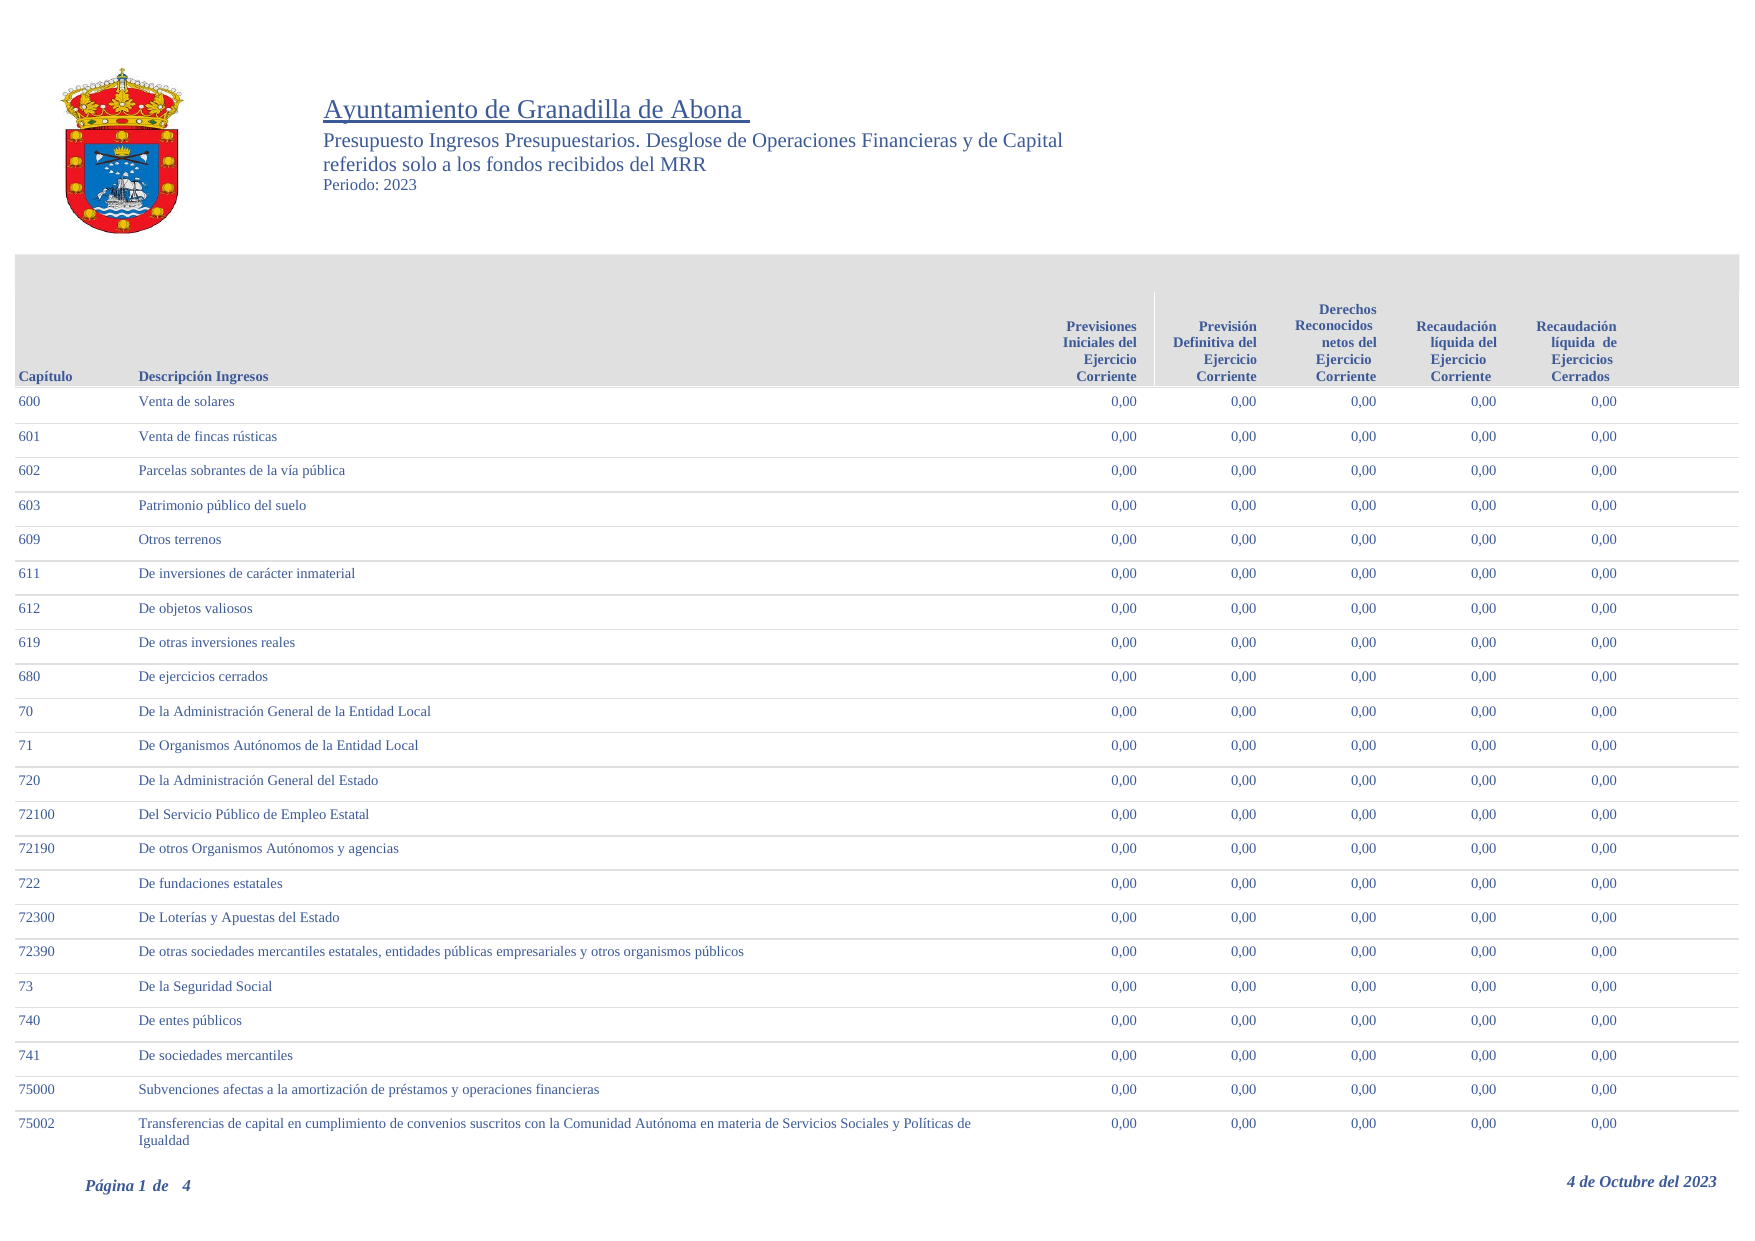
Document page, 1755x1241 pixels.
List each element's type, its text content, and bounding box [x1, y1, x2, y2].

table_cell 612 [15, 596, 105, 629]
table_cell 0,00 [1017, 527, 1154, 560]
table_cell 0,00 [1516, 630, 1739, 663]
table_cell De inversiones de carácter inmaterial [105, 562, 1017, 594]
table_cell 720 [15, 768, 105, 801]
table_cell Subvenciones afectas a la amortización de préstamos y operaciones financieras [105, 1077, 1017, 1110]
table_header Derechos Reconocidos netos del Ejercicio Corriente [1276, 292, 1396, 386]
table_cell 0,00 [1396, 699, 1516, 732]
table_cell 0,00 [1276, 665, 1396, 697]
table_cell 0,00 [1155, 871, 1276, 904]
table_cell 0,00 [1276, 699, 1396, 732]
table_cell 72300 [15, 905, 105, 938]
table_cell 0,00 [1017, 665, 1154, 697]
table_cell 0,00 [1276, 974, 1396, 1007]
table_cell De otras inversiones reales [105, 630, 1017, 663]
table_cell 0,00 [1516, 493, 1739, 526]
table_cell De otros Organismos Autónomos y agencias [105, 837, 1017, 869]
table_cell 0,00 [1396, 1043, 1516, 1076]
table_cell 0,00 [1155, 699, 1276, 732]
table_header Capítulo [15, 292, 105, 386]
table_cell 0,00 [1516, 596, 1739, 629]
table_cell 0,00 [1017, 1112, 1154, 1157]
table_cell De la Administración General del Estado [105, 768, 1017, 801]
table_cell 0,00 [1516, 802, 1739, 835]
table_cell 0,00 [1396, 871, 1516, 904]
table_cell 0,00 [1017, 1077, 1154, 1110]
table_cell 0,00 [1155, 630, 1276, 663]
table_cell 0,00 [1155, 493, 1276, 526]
table_cell 0,00 [1155, 802, 1276, 835]
table_cell De la Seguridad Social [105, 974, 1017, 1007]
table_cell 0,00 [1396, 905, 1516, 938]
table_cell 0,00 [1516, 733, 1739, 766]
table_cell 0,00 [1516, 768, 1739, 801]
table_cell 609 [15, 527, 105, 560]
table_cell 0,00 [1017, 388, 1154, 422]
table_cell 0,00 [1516, 458, 1739, 491]
table_cell De entes públicos [105, 1008, 1017, 1041]
table_cell 0,00 [1017, 596, 1154, 629]
table_cell 0,00 [1017, 940, 1154, 972]
table_cell 72190 [15, 837, 105, 869]
table_cell 0,00 [1276, 837, 1396, 869]
table_cell 0,00 [1276, 458, 1396, 491]
table_cell 0,00 [1396, 424, 1516, 457]
table_cell 0,00 [1516, 562, 1739, 594]
table_cell 0,00 [1276, 1043, 1396, 1076]
table_cell 0,00 [1396, 665, 1516, 697]
table_cell 0,00 [1017, 1008, 1154, 1041]
table_cell 0,00 [1017, 768, 1154, 801]
table_cell 0,00 [1017, 802, 1154, 835]
table_cell 0,00 [1276, 871, 1396, 904]
table_cell 0,00 [1017, 1043, 1154, 1076]
table_cell 0,00 [1017, 974, 1154, 1007]
table_cell 0,00 [1396, 733, 1516, 766]
table_cell 0,00 [1396, 388, 1516, 422]
table_cell 72100 [15, 802, 105, 835]
table_cell 0,00 [1516, 527, 1739, 560]
table_cell 0,00 [1155, 733, 1276, 766]
table_cell 0,00 [1396, 596, 1516, 629]
table_cell 0,00 [1396, 630, 1516, 663]
table_cell 0,00 [1155, 562, 1276, 594]
table_cell 71 [15, 733, 105, 766]
table_cell 0,00 [1017, 905, 1154, 938]
table_cell 0,00 [1276, 596, 1396, 629]
table_cell 0,00 [1017, 424, 1154, 457]
table_cell 0,00 [1516, 974, 1739, 1007]
table_cell 0,00 [1276, 1112, 1396, 1157]
table_cell 0,00 [1396, 493, 1516, 526]
table_cell De objetos valiosos [105, 596, 1017, 629]
table_cell 0,00 [1516, 837, 1739, 869]
table_cell 0,00 [1516, 1043, 1739, 1076]
table_cell 0,00 [1396, 458, 1516, 491]
table_cell 0,00 [1155, 1008, 1276, 1041]
table_cell 740 [15, 1008, 105, 1041]
table_cell 73 [15, 974, 105, 1007]
table_cell Del Servicio Público de Empleo Estatal [105, 802, 1017, 835]
table_cell 0,00 [1276, 1008, 1396, 1041]
table_cell 0,00 [1155, 596, 1276, 629]
table_header Previsiones Iniciales del Ejercicio Corriente [1017, 292, 1154, 386]
table_cell 603 [15, 493, 105, 526]
table_cell 0,00 [1155, 458, 1276, 491]
table_header Descripción Ingresos [105, 292, 1017, 386]
table_cell 70 [15, 699, 105, 732]
table_cell 0,00 [1396, 1077, 1516, 1110]
table_cell 0,00 [1396, 527, 1516, 560]
table_cell 0,00 [1516, 699, 1739, 732]
table_cell 0,00 [1396, 802, 1516, 835]
table_cell 722 [15, 871, 105, 904]
table_cell 0,00 [1396, 1008, 1516, 1041]
table_cell 0,00 [1155, 665, 1276, 697]
table_cell Patrimonio público del suelo [105, 493, 1017, 526]
table_cell 0,00 [1155, 527, 1276, 560]
table_cell Otros terrenos [105, 527, 1017, 560]
table_cell 0,00 [1396, 562, 1516, 594]
table_cell 0,00 [1516, 905, 1739, 938]
table_cell 0,00 [1516, 1112, 1739, 1157]
table_cell 680 [15, 665, 105, 697]
table_cell 0,00 [1276, 802, 1396, 835]
table_cell 0,00 [1017, 493, 1154, 526]
table_cell De Organismos Autónomos de la Entidad Local [105, 733, 1017, 766]
table_cell 0,00 [1276, 768, 1396, 801]
table_cell 0,00 [1276, 493, 1396, 526]
table_cell 0,00 [1516, 388, 1739, 422]
table_cell 601 [15, 424, 105, 457]
table_cell 0,00 [1516, 1008, 1739, 1041]
table_cell De la Administración General de la Entidad Local [105, 699, 1017, 732]
table_cell 0,00 [1017, 458, 1154, 491]
table_cell 0,00 [1396, 940, 1516, 972]
table_cell 0,00 [1017, 837, 1154, 869]
table_cell 0,00 [1276, 424, 1396, 457]
table_cell 0,00 [1155, 388, 1276, 422]
table_cell 600 [15, 388, 105, 422]
table_cell 72390 [15, 940, 105, 972]
table_cell Venta de solares [105, 388, 1017, 422]
table_cell 611 [15, 562, 105, 594]
table_cell 0,00 [1017, 562, 1154, 594]
table_cell 0,00 [1017, 630, 1154, 663]
table_cell 0,00 [1155, 974, 1276, 1007]
table_cell 0,00 [1017, 871, 1154, 904]
table_cell 619 [15, 630, 105, 663]
table_cell 0,00 [1155, 940, 1276, 972]
table_cell 0,00 [1276, 905, 1396, 938]
table_cell 741 [15, 1043, 105, 1076]
table_cell 0,00 [1017, 699, 1154, 732]
table_cell 0,00 [1516, 665, 1739, 697]
table_cell De sociedades mercantiles [105, 1043, 1017, 1076]
table_cell Parcelas sobrantes de la vía pública [105, 458, 1017, 491]
table_cell 0,00 [1155, 1043, 1276, 1076]
table_cell 0,00 [1276, 940, 1396, 972]
table_cell 602 [15, 458, 105, 491]
table_cell 0,00 [1396, 974, 1516, 1007]
table_cell 0,00 [1516, 424, 1739, 457]
table_cell 0,00 [1155, 424, 1276, 457]
table_header Recaudación líquida del Ejercicio Corriente [1396, 292, 1516, 386]
table_header Previsión Definitiva del Ejercicio Corriente [1155, 292, 1276, 386]
table_cell 0,00 [1155, 768, 1276, 801]
table_cell 0,00 [1276, 527, 1396, 560]
table_cell 0,00 [1276, 733, 1396, 766]
table_cell De otras sociedades mercantiles estatales, entidades públicas empresariales y otros organismos públicos [105, 940, 1017, 972]
table_cell 0,00 [1396, 768, 1516, 801]
table_cell 0,00 [1516, 1077, 1739, 1110]
table_cell 0,00 [1276, 388, 1396, 422]
table_cell 0,00 [1396, 837, 1516, 869]
table_cell 0,00 [1155, 905, 1276, 938]
table_cell 0,00 [1155, 1112, 1276, 1157]
table_cell 75002 [15, 1112, 105, 1157]
table_cell De Loterías y Apuestas del Estado [105, 905, 1017, 938]
table_cell Venta de fincas rústicas [105, 424, 1017, 457]
table_cell Transferencias de capital en cumplimiento de convenios suscritos con la Comunidad Autónoma en materia de Servicios Sociales y Políticas de Igualdad [105, 1112, 1017, 1157]
table_cell 0,00 [1396, 1112, 1516, 1157]
table_cell De ejercicios cerrados [105, 665, 1017, 697]
table_cell 0,00 [1276, 630, 1396, 663]
table_cell 0,00 [1155, 837, 1276, 869]
table_cell 0,00 [1516, 871, 1739, 904]
table_cell De fundaciones estatales [105, 871, 1017, 904]
table_header Recaudación líquida de Ejercicios Cerrados [1516, 292, 1739, 386]
table_cell 0,00 [1516, 940, 1739, 972]
table_cell 0,00 [1017, 733, 1154, 766]
table_cell 0,00 [1155, 1077, 1276, 1110]
table_cell 0,00 [1276, 1077, 1396, 1110]
table_cell 75000 [15, 1077, 105, 1110]
table_cell 0,00 [1276, 562, 1396, 594]
